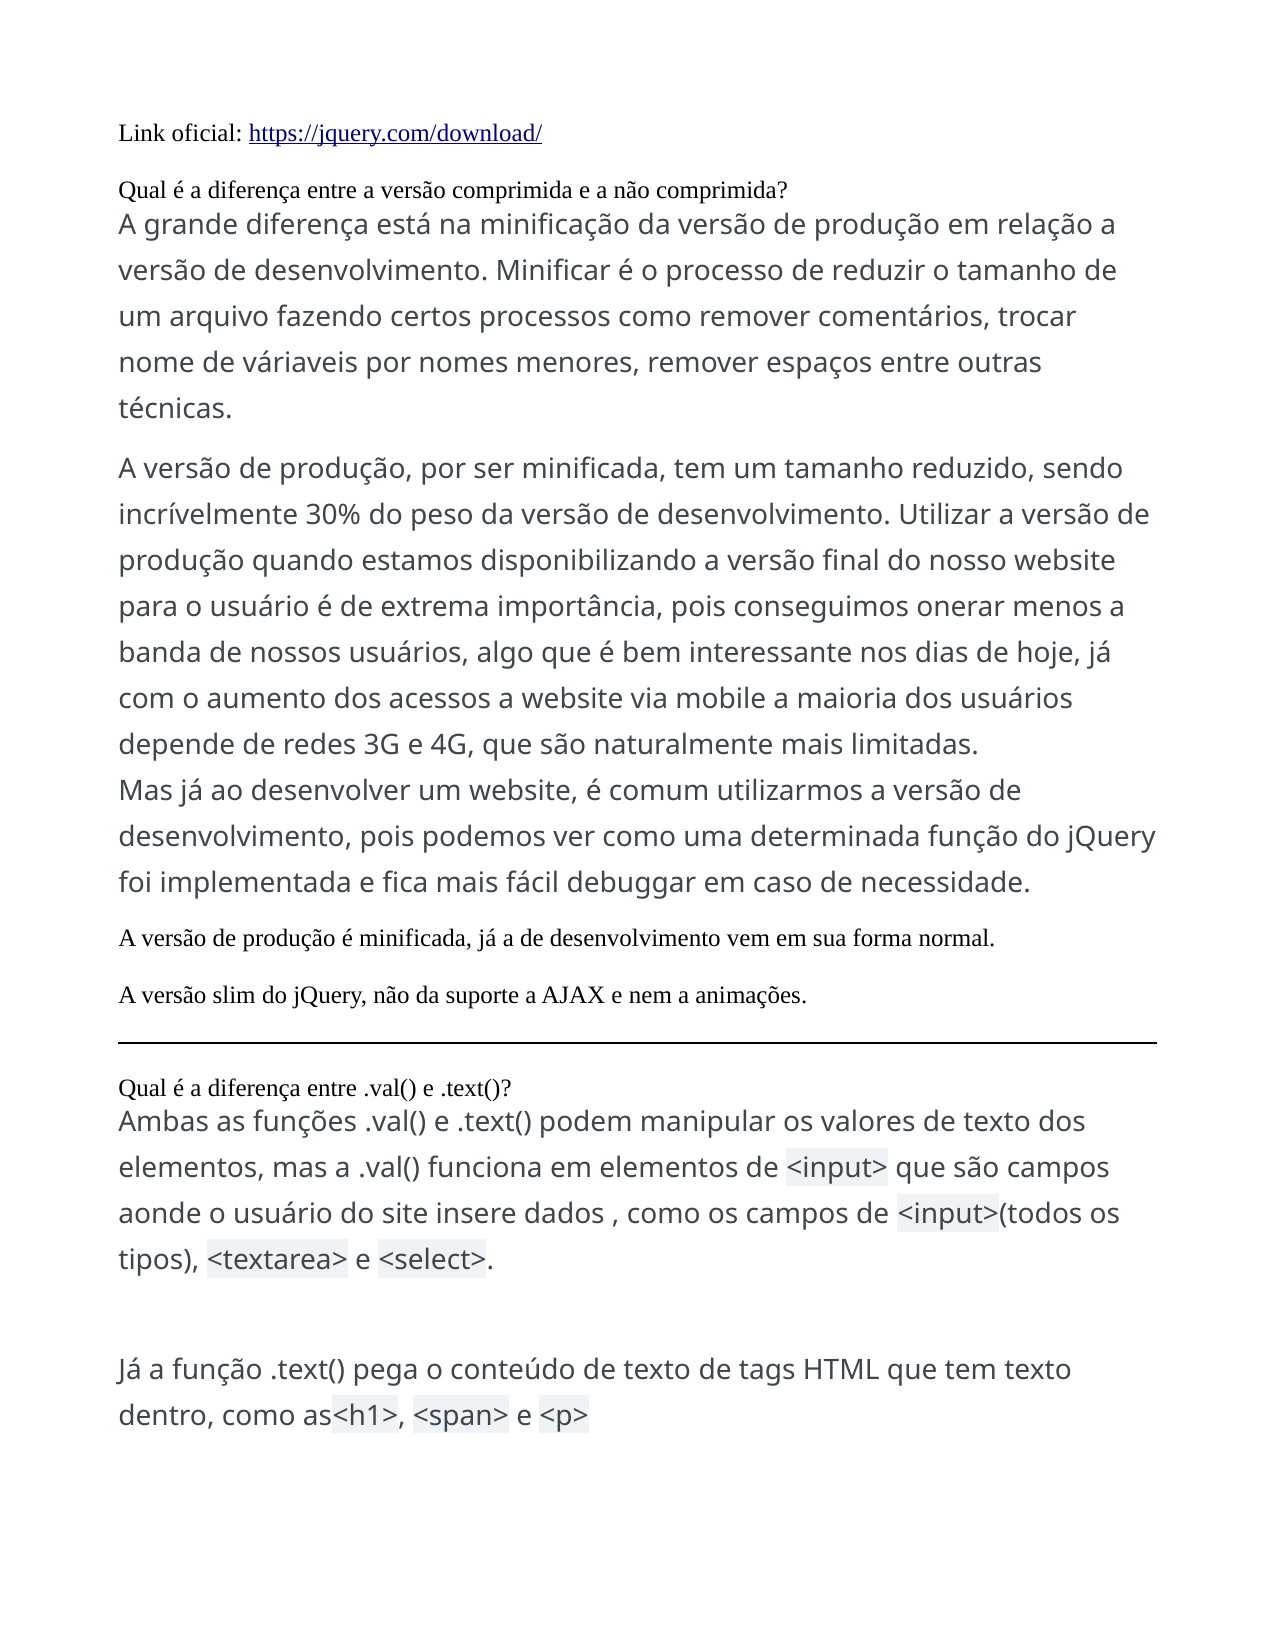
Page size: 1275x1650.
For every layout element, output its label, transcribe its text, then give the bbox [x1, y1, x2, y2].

text Link oficial: https://jquery.com/download/ [118, 118, 1157, 147]
text A versão de produção, por ser minificada, tem um tamanho reduzido, sendo incrívelmente 30% do peso da versão de desenvolvimento. Utilizar a versão de produção quando estamos disponibilizando a versão final do nosso website para o usuário é de extrema importância, pois conseguimos onerar menos a banda de nossos usuários, algo que é bem interessante nos dias de hoje, já com o aumento dos acessos a website via mobile a maioria dos usuários depende de redes 3G e 4G, que são naturalmente mais limitadas. [118, 449, 1157, 763]
text Qual é a diferença entre a versão comprimida e a não comprimida? [118, 176, 1157, 204]
text A grande diferença está na minificação da versão de produção em relação a versão de desenvolvimento. Minificar é o processo de reduzir o tamanho de um arquivo fazendo certos processos como remover comentários, trocar nome de váriaveis por nomes menores, remover espaços entre outras técnicas. [118, 204, 1157, 426]
text A versão de produção é minificada, já a de desenvolvimento vem em sua forma normal. [118, 923, 1157, 951]
text Mas já ao desenvolver um website, é comum utilizarmos a versão de desenvolvimento, pois podemos ver como uma determinada função do jQuery foi implementada e fica mais fácil debuggar em caso de necessidade. [118, 770, 1157, 900]
text Ambas as funções .val() e .text() podem manipular os valores de texto dos elementos, mas a .val() funciona em elementos de <input> que são campos aonde o usuário do site insere dados , como os campos de <input>(todos os tipos), <textarea> e <select>. [118, 1102, 1157, 1278]
text Já a função .text() pega o conteúdo de texto de tags HTML que tem texto dentro, como as<h1>, <span> e <p> [118, 1349, 1157, 1433]
text A versão slim do jQuery, não da suporte a AJAX e nem a animações. [118, 980, 1157, 1009]
text Qual é a diferença entre .val() e .text()? [118, 1073, 1157, 1102]
